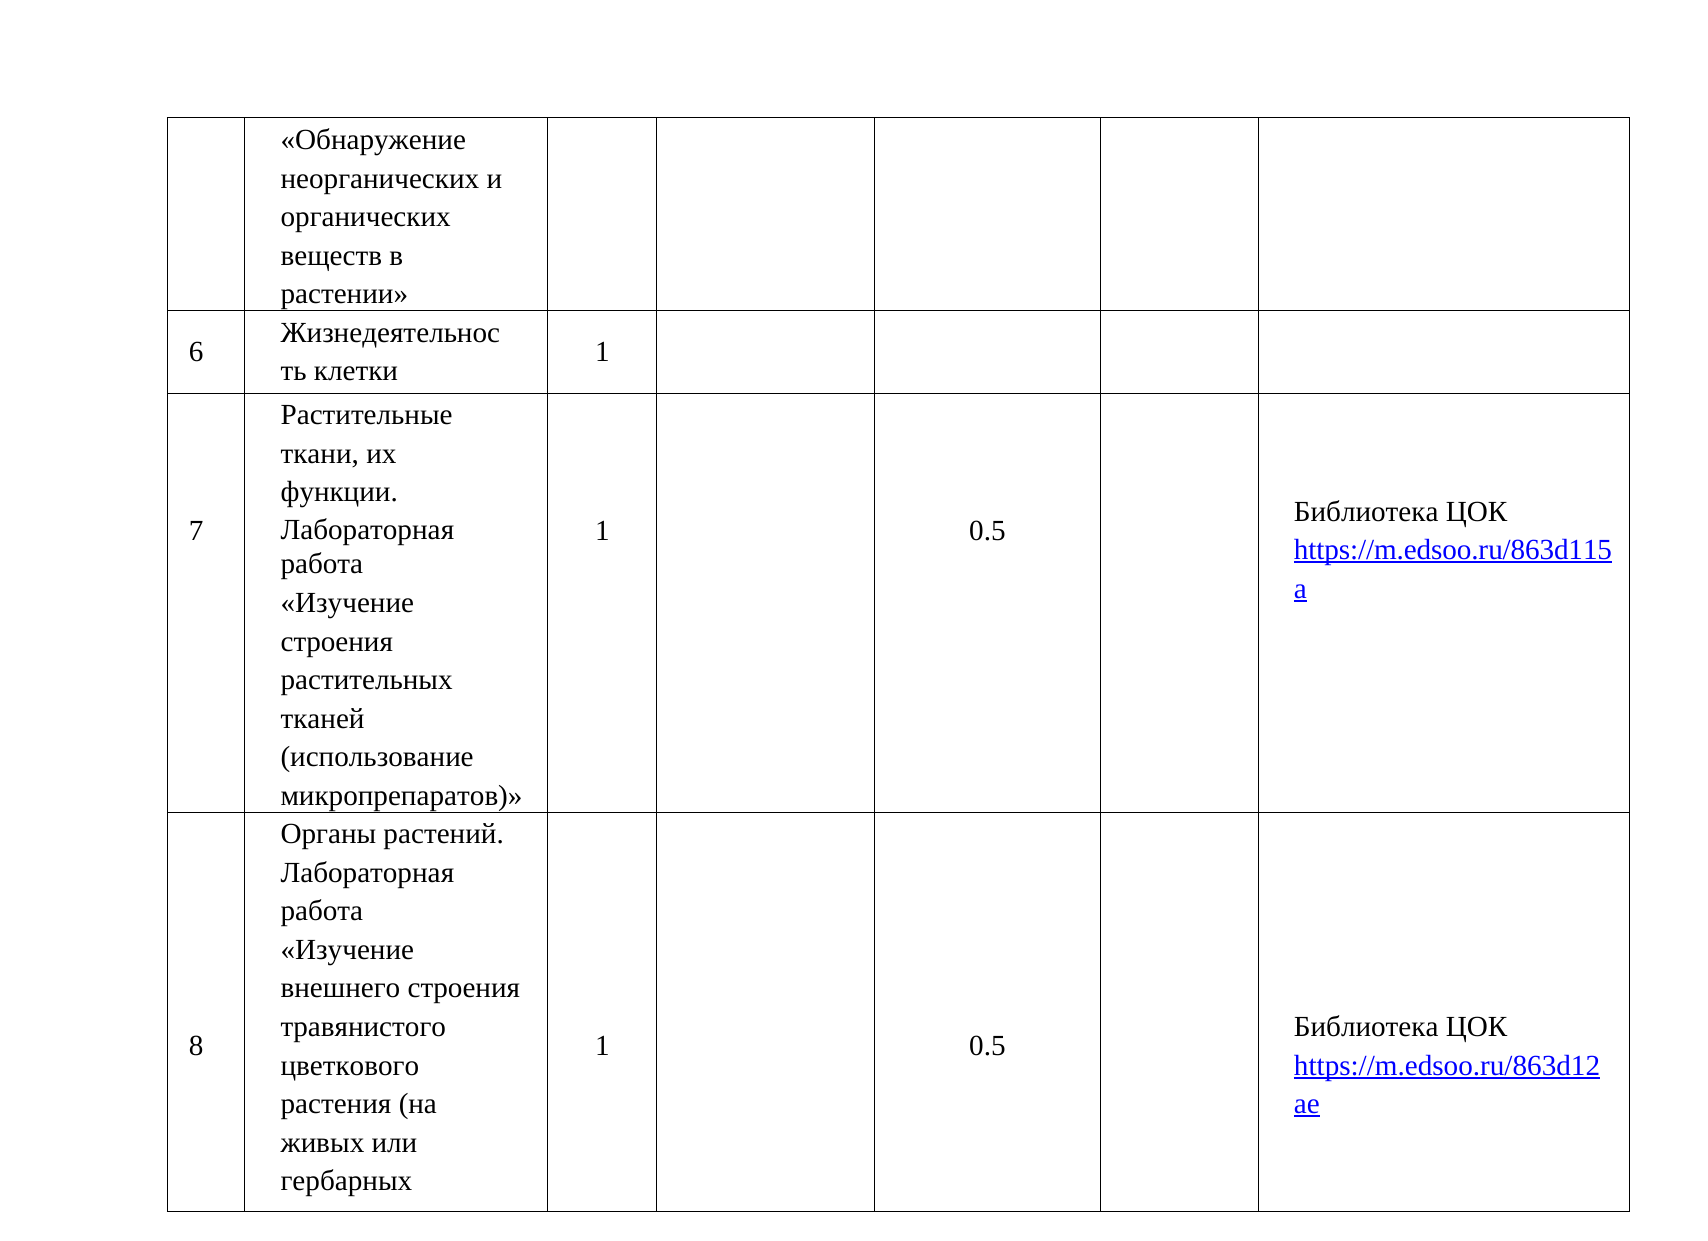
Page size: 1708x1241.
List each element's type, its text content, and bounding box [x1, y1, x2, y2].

table_header [1259, 118, 1629, 310]
table_cell [1101, 311, 1258, 392]
table_cell Растительные ткани, их функции. Лабораторная работа «Изучение строения растительных тканей (использование микропрепаратов)» [245, 394, 547, 811]
table_cell Библиотека ЦОК https://m.edsoo.ru/863d115a [1259, 394, 1629, 811]
table_header «Обнаружение неорганических и органических веществ в растении» [245, 118, 547, 310]
table_cell 7 [168, 394, 244, 811]
table_cell Библиотека ЦОК https://m.edsoo.ru/863d12ae [1259, 813, 1629, 1211]
table_cell 1 [548, 394, 656, 811]
table_cell [657, 311, 874, 392]
table_header [875, 118, 1100, 310]
table_cell 6 [168, 311, 244, 392]
table_header [548, 118, 656, 310]
table_cell [1101, 394, 1258, 811]
table_cell [657, 394, 874, 811]
table_header [657, 118, 874, 310]
table_cell 0.5 [875, 394, 1100, 811]
table_cell 8 [168, 813, 244, 1211]
table_cell 0.5 [875, 813, 1100, 1211]
table_header [1101, 118, 1258, 310]
table_cell [875, 311, 1100, 392]
table_cell [1101, 813, 1258, 1211]
table_cell 1 [548, 813, 656, 1211]
table_cell [1259, 311, 1629, 392]
table_header [168, 118, 244, 310]
table_cell Жизнедеятельность клетки [245, 311, 547, 392]
table_cell [657, 813, 874, 1211]
table_cell Органы растений. Лабораторная работа «Изучение внешнего строения травянистого цветкового растения (на живых или гербарных [245, 813, 547, 1211]
table_cell 1 [548, 311, 656, 392]
